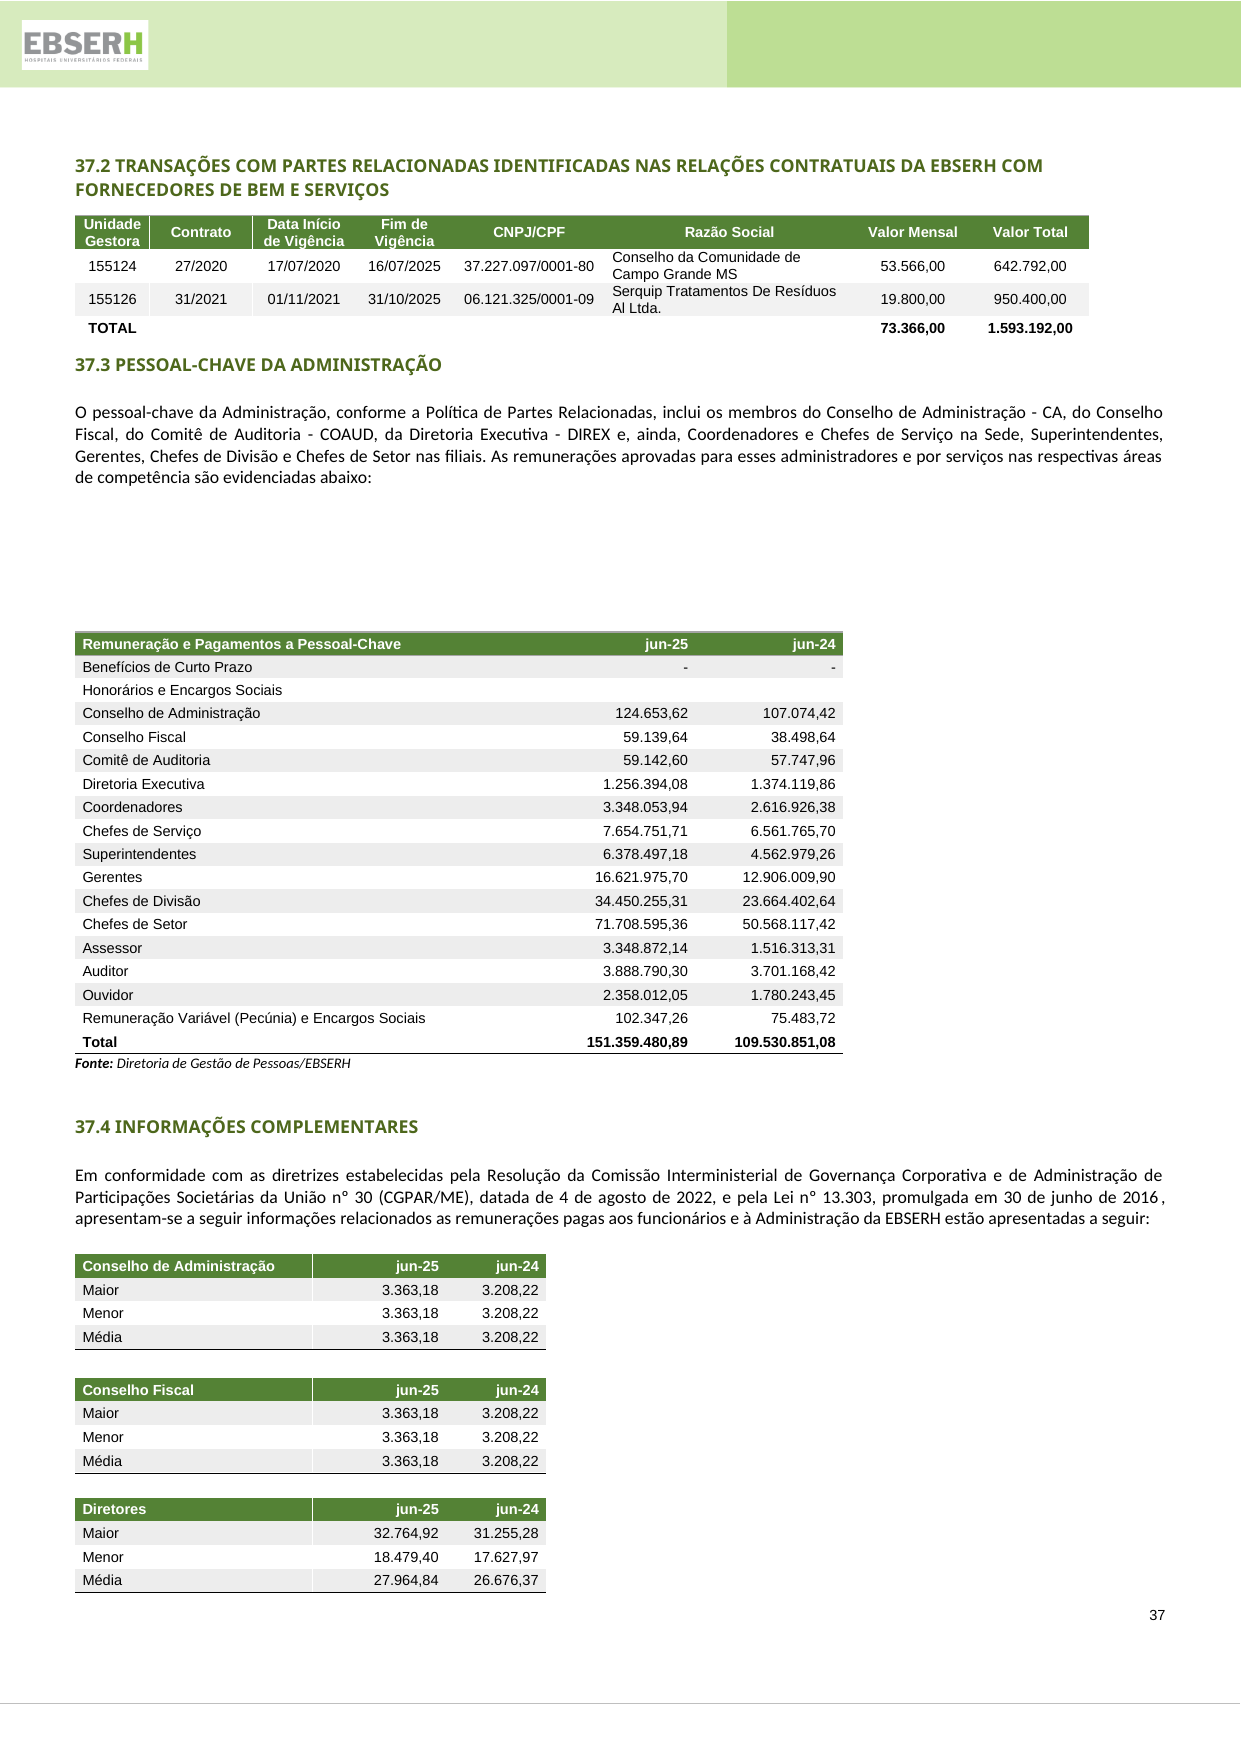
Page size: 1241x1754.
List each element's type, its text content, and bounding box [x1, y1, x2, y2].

table_cell 6.561.765,70 [695, 819, 843, 842]
table_cell 7.654.751,71 [503, 819, 695, 842]
table_cell 17/07/2020 [253, 249, 355, 283]
table_cell 6.378.497,18 [503, 843, 695, 866]
table_cell [253, 316, 355, 340]
table_cell 01/11/2021 [253, 283, 355, 316]
table_cell 27/2020 [150, 249, 252, 283]
table_cell [313, 1474, 446, 1497]
table_cell [695, 678, 843, 702]
table_cell 59.142,60 [503, 749, 695, 772]
table_cell TOTAL [75, 316, 149, 340]
table_header jun-25 [503, 633, 695, 655]
table_cell Média [75, 1325, 312, 1349]
table_cell Benefícios de Curto Prazo [75, 656, 503, 678]
table_cell 3.363,18 [313, 1301, 446, 1325]
table_cell 1.256.394,08 [503, 772, 695, 796]
table_cell jun-25 [313, 1378, 446, 1401]
table_cell Gerentes [75, 866, 503, 889]
table_cell 06.121.325/0001-09 [453, 283, 605, 316]
table_cell jun-25 [313, 1498, 446, 1521]
subtitle 37.2 TRANSAÇÕES COM PARTES RELACIONADAS IDENTIFICADAS NAS RELAÇÕES CONTRATUAIS DA EBSERH COM FORNECEDORES DE BEM E SERVIÇOS [75, 154, 1165, 202]
table_cell Conselho Fiscal [75, 1378, 312, 1401]
table_cell 57.747,96 [695, 749, 843, 772]
table_cell 50.568.117,42 [695, 913, 843, 936]
table_cell 950.400,00 [972, 283, 1089, 316]
table_cell [355, 316, 453, 340]
table_header jun-25 [313, 1254, 446, 1278]
table_cell [446, 1350, 546, 1378]
table_cell 16.621.975,70 [503, 866, 695, 889]
table_cell 75.483,72 [695, 1006, 843, 1030]
table_header jun-24 [695, 633, 843, 655]
table_cell Maior [75, 1278, 312, 1301]
text Fonte: Diretoria de Gestão de Pessoas/EBSERH [75, 1054, 1165, 1072]
table_cell 2.616.926,38 [695, 796, 843, 819]
table_cell Menor [75, 1425, 312, 1449]
table_cell Chefes de Setor [75, 913, 503, 936]
table_cell Auditor [75, 960, 503, 983]
table_cell Menor [75, 1545, 312, 1568]
table_cell 16/07/2025 [355, 249, 453, 283]
table_cell [313, 1350, 446, 1378]
table_cell Maior [75, 1401, 312, 1425]
table_header Valor Total [972, 216, 1089, 249]
table_cell 17.627,97 [446, 1545, 546, 1568]
table_cell 3.888.790,30 [503, 960, 695, 983]
table_cell Conselho da Comunidade de Campo Grande MS [605, 249, 854, 283]
table_cell Conselho de Administração [75, 702, 503, 725]
table_cell 18.479,40 [313, 1545, 446, 1568]
table_cell 3.208,22 [446, 1425, 546, 1449]
table_cell Serquip Tratamentos De Resíduos Al Ltda. [605, 283, 854, 316]
table_cell [453, 316, 605, 340]
table_cell Conselho Fiscal [75, 725, 503, 749]
table_cell 1.593.192,00 [972, 316, 1089, 340]
table_cell 642.792,00 [972, 249, 1089, 283]
table_cell - [695, 656, 843, 678]
table_cell 109.530.851,08 [695, 1030, 843, 1053]
table_cell 151.359.480,89 [503, 1030, 695, 1053]
table_cell [75, 1350, 312, 1378]
table_header Razão Social [605, 216, 854, 249]
table_cell 38.498,64 [695, 725, 843, 749]
table_cell 4.562.979,26 [695, 843, 843, 866]
table_cell 3.363,18 [313, 1425, 446, 1449]
table_cell 71.708.595,36 [503, 913, 695, 936]
table_cell Chefes de Serviço [75, 819, 503, 842]
table_cell Total [75, 1030, 503, 1053]
table_cell 31.255,28 [446, 1521, 546, 1545]
table_header Remuneração e Pagamentos a Pessoal-Chave [75, 633, 503, 655]
table_header Data Início de Vigência [253, 216, 355, 249]
table_cell [446, 1474, 546, 1497]
table_cell Diretores [75, 1498, 312, 1521]
table_cell jun-24 [446, 1378, 546, 1401]
table_cell [150, 316, 252, 340]
table_cell 12.906.009,90 [695, 866, 843, 889]
table_cell Chefes de Divisão [75, 889, 503, 913]
table_cell 107.074,42 [695, 702, 843, 725]
table_header Fim de Vigência [355, 216, 453, 249]
table_header jun-24 [446, 1254, 546, 1278]
table_header Contrato [150, 216, 252, 249]
table_cell 124.653,62 [503, 702, 695, 725]
table_header Unidade Gestora [75, 216, 149, 249]
table_cell jun-24 [446, 1498, 546, 1521]
table_cell 31/10/2025 [355, 283, 453, 316]
subtitle 37.3 PESSOAL-CHAVE DA ADMINISTRAÇÃO [75, 352, 1165, 376]
table_cell Diretoria Executiva [75, 772, 503, 796]
text Em conformidade com as diretrizes estabelecidas pela Resolução da Comissão Interministerial de Governança Corporativa e de Administração de Participações Societárias da União nº 30 (CGPAR/ME), datada de 4 de agosto de 2022, e pela Lei nº 13.303, promulgada em 30 de junho de 2016, apresentam-se a seguir informações relacionados as remunerações pagas aos funcionários e à Administração da EBSERH estão apresentadas a seguir: [75, 1164, 1165, 1229]
table_cell Honorários e Encargos Sociais [75, 678, 503, 702]
table_cell 155124 [75, 249, 149, 283]
table_cell Comitê de Auditoria [75, 749, 503, 772]
table_cell [605, 316, 854, 340]
table_header Valor Mensal [854, 216, 972, 249]
table_cell 73.366,00 [854, 316, 972, 340]
table_cell 3.701.168,42 [695, 960, 843, 983]
text O pessoal-chave da Administração, conforme a Política de Partes Relacionadas, inclui os membros do Conselho de Administração - CA, do Conselho Fiscal, do Comitê de Auditoria - COAUD, da Diretoria Executiva - DIREX e, ainda, Coordenadores e Chefes de Serviço na Sede, Superintendentes, Gerentes, Chefes de Divisão e Chefes de Setor nas filiais. As remunerações aprovadas para esses administradores e por serviços nas respectivas áreas de competência são evidenciadas abaixo: [75, 401, 1165, 488]
table_cell Ouvidor [75, 983, 503, 1006]
table_header Conselho de Administração [75, 1254, 312, 1278]
table_cell 53.566,00 [854, 249, 972, 283]
table_cell 1.374.119,86 [695, 772, 843, 796]
table_cell 3.363,18 [313, 1401, 446, 1425]
table_cell Média [75, 1569, 312, 1592]
table_cell 59.139,64 [503, 725, 695, 749]
table_cell 155126 [75, 283, 149, 316]
table_cell 34.450.255,31 [503, 889, 695, 913]
table_header CNPJ/CPF [453, 216, 605, 249]
table_cell 3.208,22 [446, 1278, 546, 1301]
table_cell 3.208,22 [446, 1449, 546, 1472]
table_cell 3.348.053,94 [503, 796, 695, 819]
subtitle 37.4 INFORMAÇÕES COMPLEMENTARES [75, 1115, 1165, 1139]
table_cell 1.780.243,45 [695, 983, 843, 1006]
table_cell Coordenadores [75, 796, 503, 819]
table_cell [75, 1474, 312, 1497]
table_cell 2.358.012,05 [503, 983, 695, 1006]
table_cell [503, 678, 695, 702]
table_cell 1.516.313,31 [695, 936, 843, 959]
table_cell 3.208,22 [446, 1401, 546, 1425]
table_cell 3.363,18 [313, 1278, 446, 1301]
table_cell 3.363,18 [313, 1325, 446, 1349]
table_cell 19.800,00 [854, 283, 972, 316]
table_cell 3.348.872,14 [503, 936, 695, 959]
table_cell Superintendentes [75, 843, 503, 866]
table_cell Média [75, 1449, 312, 1472]
table_cell 3.208,22 [446, 1325, 546, 1349]
table_cell 27.964,84 [313, 1569, 446, 1592]
table_cell 3.363,18 [313, 1449, 446, 1472]
table_cell Remuneração Variável (Pecúnia) e Encargos Sociais [75, 1006, 503, 1030]
table_cell 31/2021 [150, 283, 252, 316]
table_cell 37.227.097/0001-80 [453, 249, 605, 283]
table_cell Assessor [75, 936, 503, 959]
table_cell 23.664.402,64 [695, 889, 843, 913]
table_cell 102.347,26 [503, 1006, 695, 1030]
table_cell 3.208,22 [446, 1301, 546, 1325]
table_cell 32.764,92 [313, 1521, 446, 1545]
table_cell 26.676,37 [446, 1569, 546, 1592]
table_cell Menor [75, 1301, 312, 1325]
table_cell - [503, 656, 695, 678]
table_cell Maior [75, 1521, 312, 1545]
